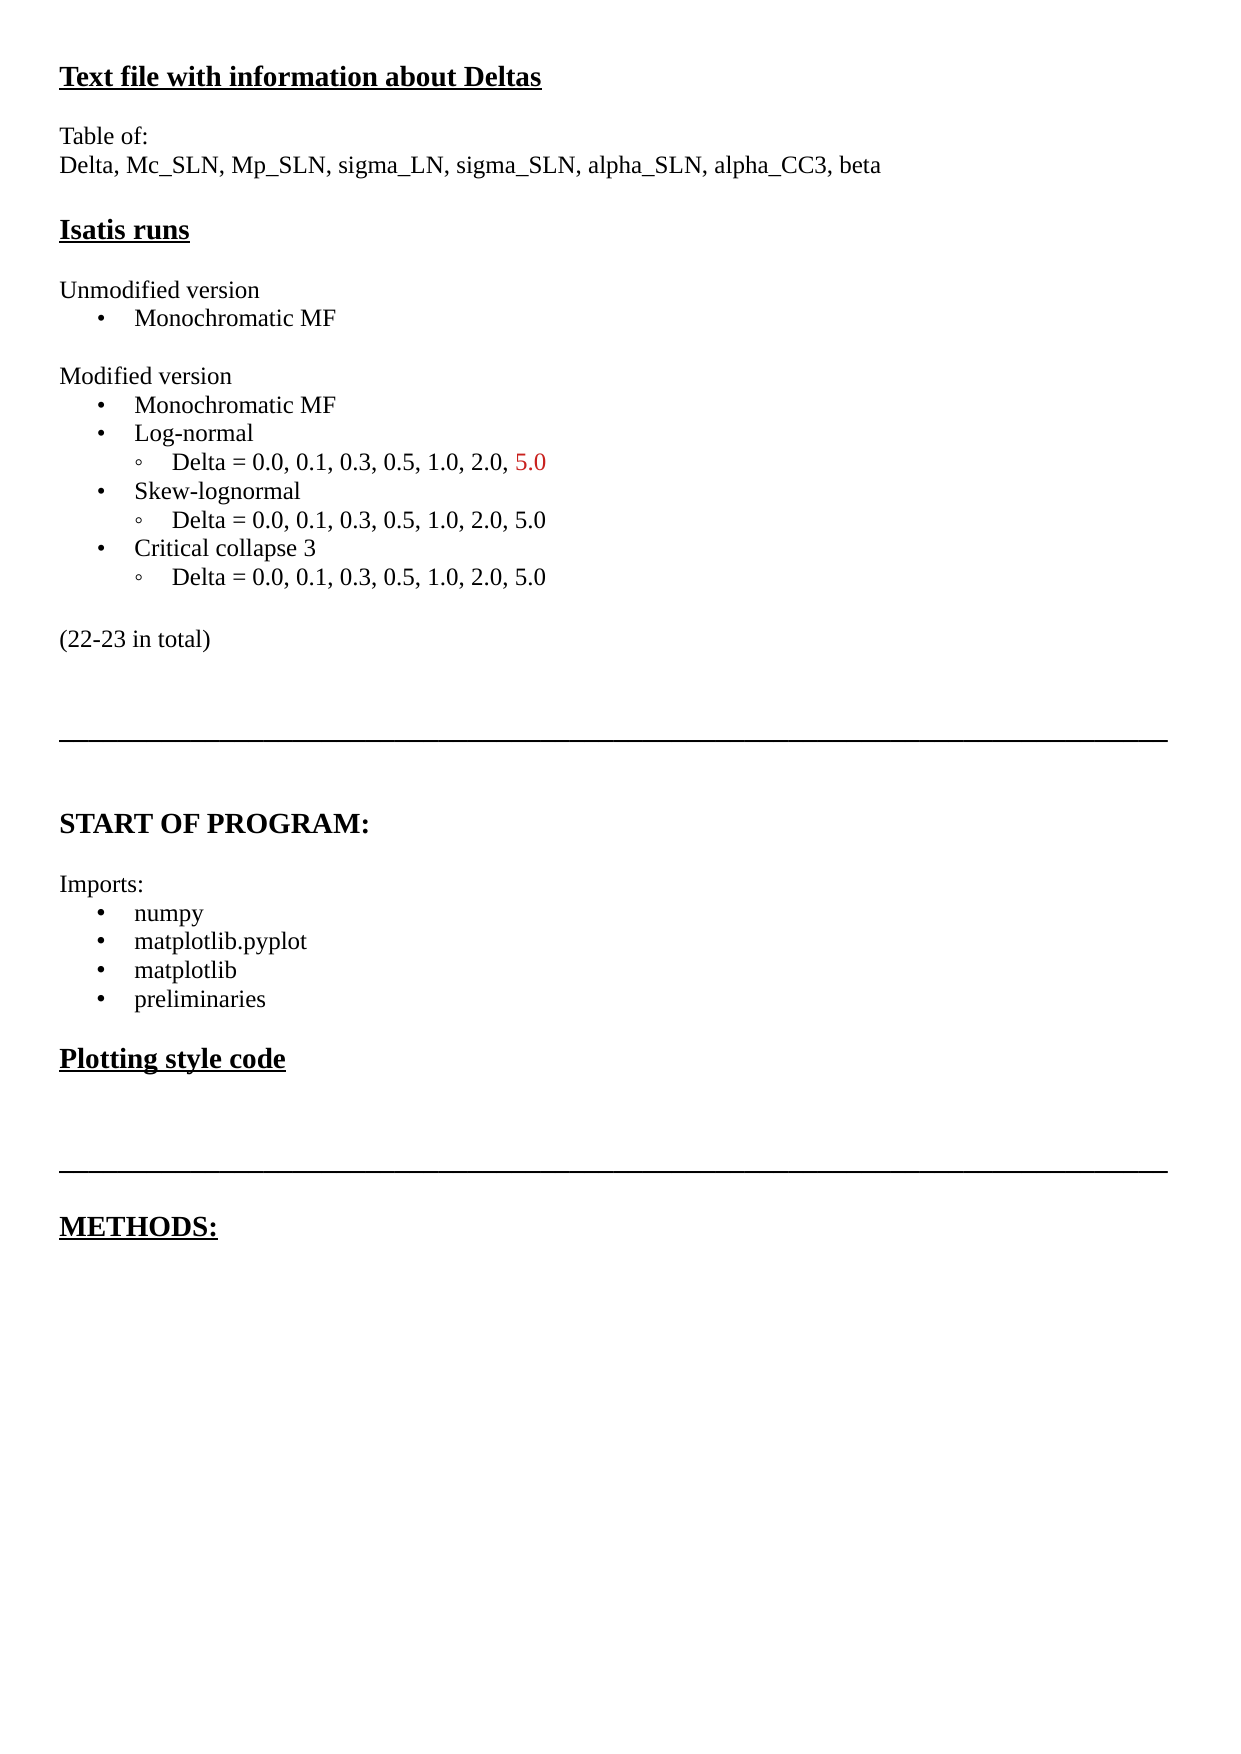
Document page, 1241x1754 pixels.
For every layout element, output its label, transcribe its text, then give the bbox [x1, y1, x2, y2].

list matplotlib.pyplot [97, 926, 1181, 955]
text START OF PROGRAM: [59, 807, 1181, 840]
text (22-23 in total) [59, 624, 1181, 653]
text Imports: [59, 869, 1181, 898]
text Text file with information about Deltas [59, 59, 1181, 93]
text ____________________________________________________________________________ [59, 1142, 1181, 1176]
list Monochromatic MF [97, 303, 1181, 332]
list Monochromatic MF [97, 390, 1181, 418]
list Critical collapse 3 [97, 533, 1181, 562]
text Delta, Mc_SLN, Mp_SLN, sigma_LN, sigma_SLN, alpha_SLN, alpha_CC3, beta [59, 150, 1181, 179]
text ____________________________________________________________________________ [59, 711, 1181, 744]
text METHODS: [59, 1209, 1181, 1243]
list Skew-lognormal [97, 476, 1181, 505]
list Delta = 0.0, 0.1, 0.3, 0.5, 1.0, 2.0, 5.0 [134, 562, 1181, 591]
list matplotlib [97, 955, 1181, 984]
list numpy [97, 898, 1181, 926]
list Log-normal [97, 418, 1181, 447]
list Delta = 0.0, 0.1, 0.3, 0.5, 1.0, 2.0, 5.0 [134, 505, 1181, 533]
text Plotting style code [59, 1041, 1181, 1075]
text Table of: [59, 121, 1181, 150]
text Modified version [59, 361, 1181, 390]
text Isatis runs [59, 212, 1181, 246]
list preliminaries [97, 984, 1181, 1013]
list Delta = 0.0, 0.1, 0.3, 0.5, 1.0, 2.0, 5.0 [134, 447, 1181, 476]
text Unmodified version [59, 275, 1181, 303]
